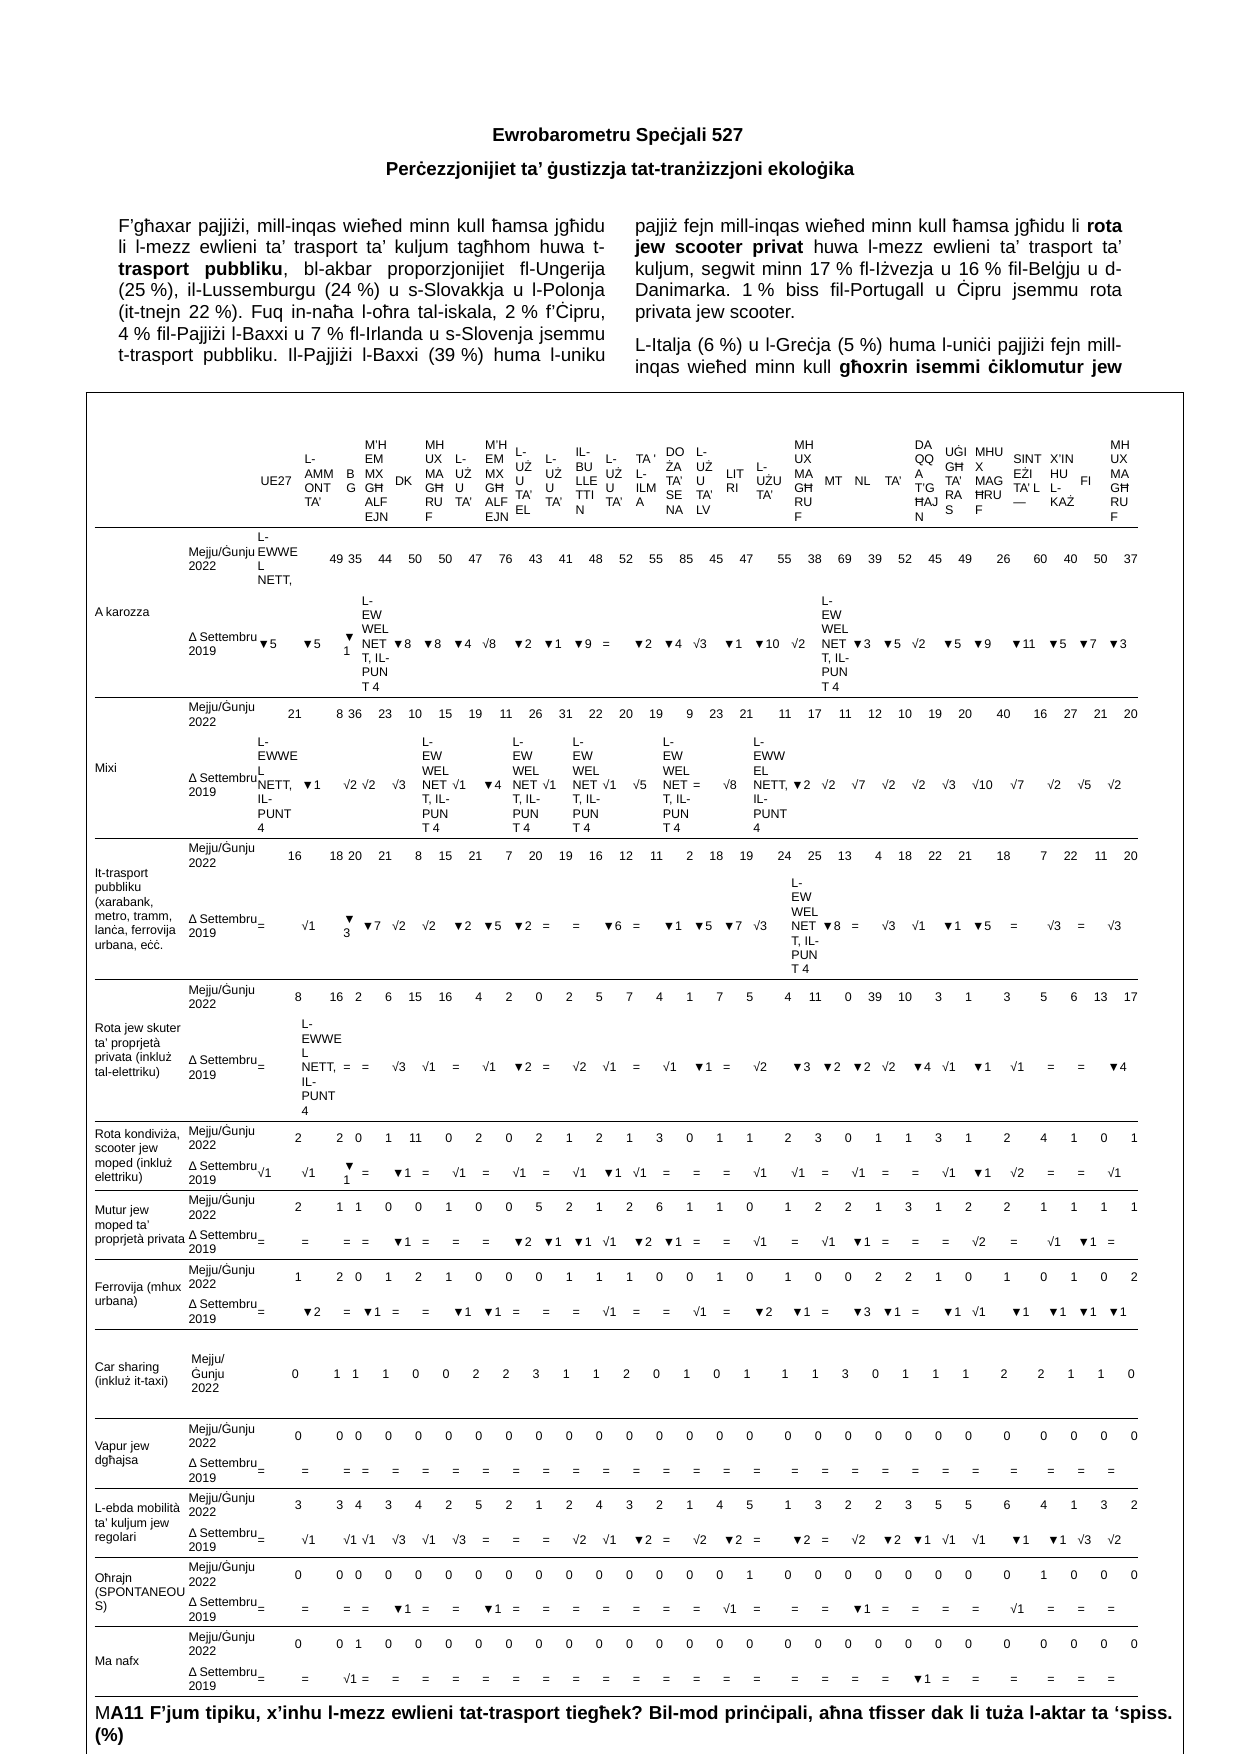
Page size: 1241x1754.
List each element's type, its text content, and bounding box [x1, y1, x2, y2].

table_cell ▼5 [482, 873, 512, 979]
table_cell = [343, 1225, 362, 1259]
table_cell 1 [723, 1558, 753, 1592]
table_cell 3 [882, 1191, 912, 1224]
table_cell √1 [693, 1294, 723, 1329]
table_cell 0 [723, 1419, 753, 1453]
table_cell 0 [301, 1419, 343, 1453]
table_cell 5 [512, 1191, 542, 1224]
table_cell 2 [422, 1489, 452, 1522]
table_cell √1 [912, 873, 942, 979]
table_cell ▼2 [512, 1014, 542, 1121]
table_cell 0 [791, 1627, 821, 1661]
table_cell 0 [882, 1627, 912, 1661]
table_cell 11 [821, 698, 851, 731]
table_cell = [301, 1453, 343, 1488]
table_cell 0 [851, 1558, 882, 1592]
table_cell = [882, 1592, 912, 1626]
table_cell 1 [663, 1489, 693, 1522]
table_cell = [663, 1523, 693, 1557]
table_cell 5 [452, 1489, 482, 1522]
table_cell [633, 1398, 663, 1418]
table_cell ▼1 [542, 590, 572, 697]
table_cell 0 [821, 980, 851, 1014]
table_cell 1 [912, 1349, 942, 1398]
table_cell ▼3 [1107, 590, 1137, 697]
table_cell = [482, 1661, 512, 1696]
table_cell [603, 1330, 633, 1349]
table_cell √1 [723, 1592, 753, 1626]
table_cell 4 [753, 980, 791, 1014]
table_cell 1 [1077, 1349, 1107, 1398]
table_cell 1 [1047, 1349, 1077, 1398]
table_cell √2 [912, 731, 942, 838]
table_cell = [1077, 1592, 1107, 1626]
table_cell [343, 1330, 362, 1349]
table_cell = [452, 1225, 482, 1259]
table_cell ▼1 [1047, 1523, 1077, 1557]
table_cell = [343, 1592, 362, 1626]
table_cell = [693, 731, 723, 838]
table_cell 2 [821, 1191, 851, 1224]
table_cell [1010, 1330, 1047, 1349]
table_cell 5 [942, 1489, 972, 1522]
table_cell [791, 1330, 821, 1349]
table_cell = [362, 1155, 392, 1190]
table_header NL [851, 435, 882, 527]
table_cell = [912, 1225, 942, 1259]
table_cell √2 [1107, 1523, 1137, 1557]
table_cell = [663, 1453, 693, 1488]
table_cell 1 [1047, 1260, 1077, 1294]
table_cell ▼1 [1107, 1294, 1137, 1329]
table_cell 60 [1010, 528, 1047, 590]
table_cell 2 [972, 1191, 1010, 1224]
table_cell 17 [1107, 980, 1137, 1014]
table_cell Mejju/Ġunju 2022 [188, 980, 257, 1014]
table_cell √1 [1047, 1225, 1077, 1259]
table_cell [693, 1330, 723, 1349]
table_cell = [821, 1661, 851, 1696]
table_cell [1047, 1398, 1077, 1418]
table_header DK [392, 435, 422, 527]
table_cell 1 [258, 1260, 301, 1294]
table_cell 1 [912, 1191, 942, 1224]
table_cell = [482, 1453, 512, 1488]
table_cell 0 [512, 980, 542, 1014]
table_cell 0 [723, 1191, 753, 1224]
table_cell 5 [573, 980, 602, 1014]
table_cell 55 [753, 528, 791, 590]
table_cell ▼7 [723, 873, 753, 979]
table_cell ▼1 [392, 1225, 422, 1259]
table_cell 50 [392, 528, 422, 590]
table_cell 20 [1107, 698, 1137, 731]
table_cell √2 [343, 731, 362, 838]
table_cell 1 [912, 1260, 942, 1294]
table_cell ▼4 [912, 1014, 942, 1121]
table_header BG [343, 435, 362, 527]
table_header DAQQA T’GĦAJN [912, 435, 942, 527]
table_cell = [422, 1661, 452, 1696]
text MA11 F’jum tipiku, x’inhu l-mezz ewlieni tat-trasport tiegħek? Bil-mod prinċipali, aħna tfisser dak li tuża l-aktar ta ‘spiss. (%) [94, 1702, 1174, 1745]
table_cell ▼1 [1077, 1294, 1107, 1329]
table_cell Δ Settembru 2019 [188, 731, 257, 838]
table_cell ▼2 [851, 1014, 882, 1121]
table_cell Mejju/Ġunju 2022 [188, 698, 257, 731]
table_cell 1 [422, 1191, 452, 1224]
table_cell 0 [1077, 1558, 1107, 1592]
table_cell = [1010, 1225, 1047, 1259]
table_cell 6 [633, 1191, 663, 1224]
table_cell 13 [1077, 980, 1107, 1014]
text pajjiż fejn mill-inqas wieħed minn kull ħamsa jgħidu li rota jew scooter privat huwa l-mezz ewlieni ta’ trasport ta’ kuljum, segwit minn 17 % fl-Iżvezja u 16 % fil-Belġju u d-Danimarka. 1 % biss fil-Portugall u Ċipru jsemmu rota privata jew scooter. [635, 214, 1122, 322]
table_cell [482, 1330, 512, 1349]
table_cell [1107, 1330, 1137, 1349]
table_cell = [912, 1294, 942, 1329]
table_cell 3 [882, 1489, 912, 1522]
table_cell 20 [512, 839, 542, 873]
table_cell 0 [693, 1419, 723, 1453]
table_cell ▼1 [482, 1294, 512, 1329]
table_cell ▼1 [1010, 1523, 1047, 1557]
table_cell Δ Settembru 2019 [188, 590, 257, 697]
table_cell 0 [362, 1558, 392, 1592]
table_cell ▼3 [791, 1014, 821, 1121]
table_cell 21 [362, 839, 392, 873]
table_cell 0 [512, 1558, 542, 1592]
table_cell √2 [693, 1523, 723, 1557]
table_cell ▼1 [452, 1294, 482, 1329]
table_cell √1 [791, 1155, 821, 1190]
table_cell 52 [603, 528, 633, 590]
table_cell ▼1 [791, 1294, 821, 1329]
table_cell = [482, 1225, 512, 1259]
table_cell √3 [1107, 873, 1137, 979]
table_cell 0 [603, 1627, 633, 1661]
table_cell 0 [1010, 1627, 1047, 1661]
table_cell [1077, 1398, 1107, 1418]
table_cell Mejju/Ġunju 2022 [188, 1419, 257, 1453]
table_cell ▼1 [723, 590, 753, 697]
table_cell = [723, 1294, 753, 1329]
table_cell [258, 1398, 301, 1418]
table_cell Mejju/Ġunju 2022 [188, 1122, 257, 1155]
table_cell ▼1 [942, 873, 972, 979]
text F’għaxar pajjiżi, mill-inqas wieħed minn kull ħamsa jgħidu li l-mezz ewlieni ta’ trasport ta’ kuljum tagħhom huwa t- trasport pubbliku, bl-akbar proporzjonijiet fl-Ungerija (25 %), il-Lussemburgu (24 %) u s-Slovakkja u l-Polonja (it-tnejn 22 %). Fuq in-naħa l-oħra tal-iskala, 2 % f’Ċipru, 4 % fil-Pajjiżi l-Baxxi u 7 % fl-Irlanda u s-Slovenja jsemmu t-trasport pubbliku. Il-Pajjiżi l-Baxxi (39 %) huma l-uniku [118, 214, 605, 365]
table_cell 6 [972, 1489, 1010, 1522]
table_cell 2 [972, 1122, 1010, 1155]
table_cell 4 [693, 1489, 723, 1522]
table_cell 0 [1047, 1419, 1077, 1453]
table_cell 0 [343, 1122, 362, 1155]
table_cell 21 [723, 698, 753, 731]
table_cell = [693, 1155, 723, 1190]
table_header L-UŻU TA’ [753, 435, 791, 527]
table_cell 21 [258, 698, 301, 731]
table_cell ▼3 [343, 873, 362, 979]
table_cell √5 [633, 731, 663, 838]
table_cell = [573, 1453, 602, 1488]
table_cell = [362, 1453, 392, 1488]
table_cell 0 [452, 1419, 482, 1453]
table_cell = [791, 1592, 821, 1626]
table_cell 0 [1077, 1627, 1107, 1661]
table_cell Mejju/Ġunju 2022 [188, 839, 257, 873]
table_cell 18 [882, 839, 912, 873]
table_cell 0 [603, 1558, 633, 1592]
table_cell [258, 1330, 301, 1349]
table_cell 2 [942, 1191, 972, 1224]
table_cell √2 [912, 590, 942, 697]
table_cell 19 [542, 839, 572, 873]
table_cell √1 [343, 1661, 362, 1696]
table_cell [188, 1330, 257, 1349]
table_cell 0 [912, 1419, 942, 1453]
table_cell 16 [258, 839, 301, 873]
table_cell 2 [512, 1122, 542, 1155]
table_header L-UŻU TA’ [603, 435, 633, 527]
table_cell 1 [362, 1122, 392, 1155]
table_cell 0 [301, 1558, 343, 1592]
table_cell = [258, 873, 301, 979]
table_cell = [1107, 1592, 1137, 1626]
table_cell [573, 1330, 602, 1349]
table_cell ▼1 [362, 1294, 392, 1329]
table_cell √1 [942, 1014, 972, 1121]
table_cell 15 [392, 980, 422, 1014]
table_cell = [362, 1592, 392, 1626]
table_cell = [1010, 1661, 1047, 1696]
table_cell = [542, 1014, 572, 1121]
table_cell = [912, 1453, 942, 1488]
table_cell 44 [362, 528, 392, 590]
table_cell 4 [573, 1489, 602, 1522]
table_cell = [512, 1294, 542, 1329]
table_cell 1 [1107, 1122, 1137, 1155]
table_cell 39 [851, 528, 882, 590]
table_header L-UŻU TA’ LV [693, 435, 723, 527]
table_cell 26 [512, 698, 542, 731]
table_cell √1 [301, 1155, 343, 1190]
table_cell = [942, 1661, 972, 1696]
table_cell = [633, 1592, 663, 1626]
table_cell Vapur jew dgħajsa [95, 1419, 188, 1488]
table_header X’INHU L-KAŻ [1047, 435, 1077, 527]
table_cell 0 [753, 1419, 791, 1453]
table_cell [1047, 1330, 1077, 1349]
table_cell = [723, 1225, 753, 1259]
table_cell 0 [603, 1419, 633, 1453]
table_cell ▼8 [821, 873, 851, 979]
table_cell 0 [482, 1627, 512, 1661]
table_cell 0 [1107, 1419, 1137, 1453]
table_cell 3 [301, 1489, 343, 1522]
table_cell 2 [851, 1260, 882, 1294]
table_cell Mejju/Ġunju 2022 [188, 1627, 257, 1661]
table_cell 0 [882, 1419, 912, 1453]
table_cell L-EWWEL NETT, IL-PUNT 4 [821, 590, 851, 697]
table_cell √10 [972, 731, 1010, 838]
table_cell ▼2 [882, 1523, 912, 1557]
table_cell √3 [452, 1523, 482, 1557]
table_cell 3 [258, 1489, 301, 1522]
table_cell 0 [633, 1349, 663, 1398]
table_cell √5 [1077, 731, 1107, 838]
table_cell 0 [942, 1558, 972, 1592]
table_cell 3 [603, 1489, 633, 1522]
table_cell = [603, 1592, 633, 1626]
table_cell 16 [573, 839, 602, 873]
table_cell ▼9 [972, 590, 1010, 697]
table_cell √1 [942, 1523, 972, 1557]
table_cell √2 [882, 1014, 912, 1121]
table_cell 2 [821, 1489, 851, 1522]
table_cell 1 [942, 980, 972, 1014]
table_cell = [512, 1453, 542, 1488]
table_cell 1 [693, 1191, 723, 1224]
table_cell Oħrajn (SPONTANEOUS) [95, 1558, 188, 1626]
table_cell 1 [791, 1349, 821, 1398]
table_cell [542, 1330, 572, 1349]
table_cell 0 [723, 1260, 753, 1294]
table_cell √3 [1077, 1523, 1107, 1557]
table_cell 4 [452, 980, 482, 1014]
table_header [95, 435, 188, 527]
table_cell 2 [1107, 1260, 1137, 1294]
table_cell 3 [821, 1349, 851, 1398]
table_cell √3 [753, 873, 791, 979]
table_cell 1 [343, 1349, 362, 1398]
table_cell [301, 1330, 343, 1349]
table_cell ▼4 [452, 590, 482, 697]
table_cell It-trasport pubbliku (xarabank, metro, tramm, lanċa, ferrovija urbana, eċċ. [95, 839, 188, 979]
table_cell Car sharing (inkluż it-taxi) [95, 1330, 188, 1418]
table_cell ▼4 [663, 590, 693, 697]
table_cell ▼3 [851, 590, 882, 697]
table_header L-AMMONT TA’ [301, 435, 343, 527]
table_cell √1 [603, 1523, 633, 1557]
table_cell = [542, 1661, 572, 1696]
table_cell ▼2 [791, 1523, 821, 1557]
table_cell = [851, 1661, 882, 1696]
table_cell = [663, 1294, 693, 1329]
table_cell 16 [422, 980, 452, 1014]
table_cell = [573, 1592, 602, 1626]
table_cell 0 [512, 1419, 542, 1453]
table_cell = [821, 1453, 851, 1488]
table_cell L-EWWEL NETT, IL-PUNT 4 [512, 731, 542, 838]
table_cell 1 [753, 1191, 791, 1224]
table_cell 38 [791, 528, 821, 590]
table_cell = [301, 1225, 343, 1259]
table_cell 1 [603, 1122, 633, 1155]
table_header LITRI [723, 435, 753, 527]
table_cell = [482, 1155, 512, 1190]
table_header UĠIGĦ TA’ RAS [942, 435, 972, 527]
table_cell √1 [1107, 1155, 1137, 1190]
table_cell [693, 1398, 723, 1418]
table_cell 8 [392, 839, 422, 873]
table_cell ▼1 [1047, 1294, 1077, 1329]
table_cell 22 [912, 839, 942, 873]
table_header TA ' L- ILMA [633, 435, 663, 527]
table_cell 7 [1010, 839, 1047, 873]
table_cell 0 [851, 1419, 882, 1453]
table_cell ▼2 [512, 1225, 542, 1259]
table_cell 0 [723, 1627, 753, 1661]
table_cell 20 [1107, 839, 1137, 873]
table_cell [942, 1398, 972, 1418]
table_cell 0 [422, 1627, 452, 1661]
table_cell ▼2 [633, 1225, 663, 1259]
table_cell = [851, 873, 882, 979]
table_cell √1 [482, 1014, 512, 1121]
table_cell 0 [392, 1558, 422, 1592]
table_header L-UŻU TA’ EL [512, 435, 542, 527]
table_cell ▼1 [392, 1155, 422, 1190]
table_cell 0 [258, 1419, 301, 1453]
table_header TA’ [882, 435, 912, 527]
table_cell = [422, 1294, 452, 1329]
table_cell √7 [851, 731, 882, 838]
table_cell 2 [603, 1191, 633, 1224]
table_cell 55 [633, 528, 663, 590]
table_cell ▼2 [633, 590, 663, 697]
table_cell [512, 1398, 542, 1418]
table_cell 15 [422, 839, 452, 873]
table_cell = [972, 1453, 1010, 1488]
table_header IL-BULLETTIN [573, 435, 602, 527]
table_cell [343, 1398, 362, 1418]
table_cell [452, 1398, 482, 1418]
table_cell 69 [821, 528, 851, 590]
table_cell [851, 1330, 882, 1349]
table_cell 2 [392, 1260, 422, 1294]
table_cell 7 [603, 980, 633, 1014]
table_cell = [663, 1592, 693, 1626]
table_cell Δ Settembru 2019 [188, 1523, 257, 1557]
table_cell 25 [791, 839, 821, 873]
table_cell = [1077, 1453, 1107, 1488]
table_cell 23 [362, 698, 392, 731]
table_cell [573, 1398, 602, 1418]
table_cell 0 [1077, 1122, 1107, 1155]
table_cell 1 [343, 1627, 362, 1661]
table_cell 0 [633, 1558, 663, 1592]
table_cell 76 [482, 528, 512, 590]
table_cell [362, 1330, 392, 1349]
table_cell = [542, 1155, 572, 1190]
table_cell = [362, 1661, 392, 1696]
table_cell √2 [821, 731, 851, 838]
table_cell Δ Settembru 2019 [188, 1155, 257, 1190]
table_cell √1 [972, 1523, 1010, 1557]
table_cell ▼9 [573, 590, 602, 697]
table_cell 0 [912, 1558, 942, 1592]
table_cell ▼2 [512, 873, 542, 979]
table_cell ▼5 [882, 590, 912, 697]
table_cell 0 [258, 1558, 301, 1592]
table_cell = [693, 1225, 723, 1259]
table_cell = [452, 1592, 482, 1626]
table_cell Mejju/Ġunju 2022 [188, 1489, 257, 1522]
table_cell [633, 1330, 663, 1349]
table_cell = [663, 1155, 693, 1190]
table_cell ▼1 [603, 1155, 633, 1190]
table_cell ▼1 [912, 1523, 942, 1557]
table_cell 40 [972, 698, 1010, 731]
table_cell 0 [573, 1627, 602, 1661]
table_cell = [542, 1453, 572, 1488]
table_cell 1 [663, 1191, 693, 1224]
table_cell L-EWWEL NETT, IL-PUNT 4 [791, 873, 821, 979]
table_cell 3 [912, 980, 942, 1014]
table_cell 21 [942, 839, 972, 873]
table_cell 0 [301, 1627, 343, 1661]
table_cell 16 [1010, 698, 1047, 731]
table_cell 0 [942, 1260, 972, 1294]
table_cell 2 [542, 980, 572, 1014]
table_cell Δ Settembru 2019 [188, 1014, 257, 1121]
table_cell = [512, 1592, 542, 1626]
table_cell ▼2 [821, 1014, 851, 1121]
table_cell 2 [343, 980, 362, 1014]
table_cell 0 [693, 1627, 723, 1661]
table_cell ▼1 [882, 1294, 912, 1329]
table_cell [422, 1398, 452, 1418]
table_cell Ma nafx [95, 1627, 188, 1696]
text L-Italja (6 %) u l-Greċja (5 %) huma l-uniċi pajjiżi fejn mill-inqas wieħed minn kull għoxrin isemmi ċiklomutur jew [635, 334, 1122, 377]
table_cell 11 [482, 698, 512, 731]
table_cell 2 [301, 1122, 343, 1155]
table_cell √2 [1047, 731, 1077, 838]
table_cell 0 [663, 1419, 693, 1453]
table_cell [301, 1398, 343, 1418]
table_cell 0 [542, 1558, 572, 1592]
table_cell = [942, 1453, 972, 1488]
table_cell 2 [603, 1349, 633, 1398]
table_cell 19 [452, 698, 482, 731]
table_cell 4 [1010, 1122, 1047, 1155]
table_cell = [1077, 873, 1107, 979]
table_cell 1 [1077, 1191, 1107, 1224]
table_cell 0 [392, 1627, 422, 1661]
table_cell √1 [301, 1523, 343, 1557]
table_cell √1 [603, 1294, 633, 1329]
table_cell Mejju/Ġunju 2022 [188, 1349, 257, 1398]
table_cell 0 [1077, 1260, 1107, 1294]
table_cell 18 [301, 839, 343, 873]
table_cell 1 [663, 1349, 693, 1398]
table_cell L-EWWEL NETT, IL-PUNT 4 [362, 590, 392, 697]
table_cell 20 [942, 698, 972, 731]
table_cell 2 [542, 1191, 572, 1224]
table_cell = [912, 1592, 942, 1626]
table_cell = [362, 1225, 392, 1259]
table_cell 19 [912, 698, 942, 731]
table_cell √2 [1010, 1155, 1047, 1190]
table_cell = [753, 1661, 791, 1696]
table_cell 4 [633, 980, 663, 1014]
table_cell √1 [512, 1155, 542, 1190]
table_cell 0 [422, 1419, 452, 1453]
table_cell √3 [693, 590, 723, 697]
table_cell = [258, 1453, 301, 1488]
table_cell 4 [1010, 1489, 1047, 1522]
table_cell 0 [422, 1122, 452, 1155]
table_cell Mixi [95, 698, 188, 838]
table_cell 10 [392, 698, 422, 731]
table_cell √8 [723, 731, 753, 838]
table_cell 2 [573, 1122, 602, 1155]
table_cell = [343, 1014, 362, 1121]
table_cell = [542, 1592, 572, 1626]
table_cell ▼4 [482, 731, 512, 838]
table_cell 2 [258, 1191, 301, 1224]
table_cell 0 [362, 1419, 392, 1453]
table_cell 1 [753, 1260, 791, 1294]
table_cell = [258, 1661, 301, 1696]
table_cell 8 [301, 698, 343, 731]
table_cell A karozza [95, 528, 188, 697]
table_cell 41 [542, 528, 572, 590]
table_cell = [422, 1225, 452, 1259]
table_cell = [663, 1661, 693, 1696]
table_cell 0 [482, 1558, 512, 1592]
table_cell 0 [633, 1627, 663, 1661]
table_cell [392, 1330, 422, 1349]
table_cell [723, 1330, 753, 1349]
table_cell = [1107, 1453, 1137, 1488]
table_cell 1 [693, 1260, 723, 1294]
table_cell √2 [1107, 731, 1137, 838]
table_cell [1077, 1330, 1107, 1349]
table_cell 0 [663, 1122, 693, 1155]
table_cell Ferrovija (mhux urbana) [95, 1260, 188, 1329]
table_cell 0 [693, 1349, 723, 1398]
table_cell = [851, 1453, 882, 1488]
table_cell 6 [1047, 980, 1077, 1014]
table_cell 22 [1047, 839, 1077, 873]
table_cell ▼2 [512, 590, 542, 697]
table_cell = [972, 1661, 1010, 1696]
table_cell L-EWWEL NETT, [258, 528, 301, 590]
table_cell = [343, 1294, 362, 1329]
table_cell 2 [258, 1122, 301, 1155]
table_cell = [422, 1155, 452, 1190]
table_cell Mutur jew moped ta’ proprjetà privata [95, 1191, 188, 1259]
table_cell 0 [1077, 1419, 1107, 1453]
table_cell = [633, 1294, 663, 1329]
table_cell 0 [821, 1627, 851, 1661]
table_cell 10 [882, 698, 912, 731]
table_cell = [452, 1014, 482, 1121]
table_cell 52 [882, 528, 912, 590]
table_cell ▼5 [693, 873, 723, 979]
table_cell 1 [573, 1349, 602, 1398]
table_cell 2 [452, 1349, 482, 1398]
table_cell [882, 1398, 912, 1418]
table_cell 1 [1107, 1191, 1137, 1224]
table_cell [753, 1330, 791, 1349]
table_cell Δ Settembru 2019 [188, 1661, 257, 1696]
table_cell 2 [1107, 1489, 1137, 1522]
table_cell 0 [392, 1419, 422, 1453]
table_cell √2 [882, 731, 912, 838]
table_cell 0 [258, 1627, 301, 1661]
table_cell = [301, 1661, 343, 1696]
table_cell 0 [573, 1558, 602, 1592]
table_cell 1 [882, 1122, 912, 1155]
table_cell √1 [633, 1155, 663, 1190]
table_cell 0 [362, 1627, 392, 1661]
table_cell 26 [972, 528, 1010, 590]
table_cell 11 [633, 839, 663, 873]
table_cell ▼3 [851, 1294, 882, 1329]
table_cell = [573, 1294, 602, 1329]
table_cell = [482, 1523, 512, 1557]
table_cell ▼11 [1010, 590, 1047, 697]
table_cell 0 [482, 1122, 512, 1155]
table_cell 5 [723, 1489, 753, 1522]
table_cell Mejju/Ġunju 2022 [188, 1260, 257, 1294]
table_cell √1 [753, 1225, 791, 1259]
table_cell 0 [972, 1419, 1010, 1453]
table_cell 0 [693, 1558, 723, 1592]
table_cell = [633, 1661, 663, 1696]
table_cell 2 [663, 839, 693, 873]
table_cell [851, 1398, 882, 1418]
table_cell 0 [1107, 1627, 1137, 1661]
table_cell 0 [392, 1349, 422, 1398]
table_header L-UŻU TA’ [452, 435, 482, 527]
table_cell = [723, 1661, 753, 1696]
table_header L-UŻU TA’ [542, 435, 572, 527]
table_cell = [452, 1453, 482, 1488]
table_cell √3 [882, 873, 912, 979]
table_cell ▼8 [422, 590, 452, 697]
table_cell 18 [693, 839, 723, 873]
table_cell 1 [573, 1191, 602, 1224]
table_cell ▼2 [301, 1294, 343, 1329]
table_cell ▼1 [942, 1294, 972, 1329]
table_cell 39 [851, 980, 882, 1014]
table_cell [362, 1398, 392, 1418]
table_cell 85 [663, 528, 693, 590]
table_cell = [603, 1661, 633, 1696]
table_cell ▼7 [362, 873, 392, 979]
table_cell = [258, 1014, 301, 1121]
table_cell √2 [392, 873, 422, 979]
table_cell = [1010, 1453, 1047, 1488]
table_cell √1 [258, 1155, 301, 1190]
table_cell [392, 1398, 422, 1418]
table_cell 0 [791, 1260, 821, 1294]
table_cell 1 [753, 1349, 791, 1398]
table_cell = [542, 873, 572, 979]
table_cell 0 [882, 1558, 912, 1592]
table_cell ▼1 [912, 1661, 942, 1696]
table_header MT [821, 435, 851, 527]
table_cell Mejju/Ġunju 2022 [188, 1191, 257, 1224]
table_cell 1 [512, 1489, 542, 1522]
table_cell ▼1 [343, 1155, 362, 1190]
table_cell 0 [452, 1627, 482, 1661]
table_cell √1 [573, 1155, 602, 1190]
table_cell 2 [972, 1349, 1010, 1398]
table_cell 37 [1107, 528, 1137, 590]
table_cell 0 [633, 1260, 663, 1294]
table_cell ▼5 [942, 590, 972, 697]
table_cell 36 [343, 698, 362, 731]
table_cell = [603, 590, 633, 697]
table_cell ▼1 [1010, 1294, 1047, 1329]
table_cell √2 [362, 731, 392, 838]
table_cell 0 [821, 1419, 851, 1453]
table_cell √1 [663, 1014, 693, 1121]
table_cell 1 [723, 1122, 753, 1155]
table_cell = [693, 1661, 723, 1696]
table_cell √1 [603, 1225, 633, 1259]
table_cell 1 [851, 1122, 882, 1155]
table_cell 9 [663, 698, 693, 731]
table_header MHUX MAGĦRUF [791, 435, 821, 527]
table_cell ▼5 [972, 873, 1010, 979]
table_cell √1 [942, 1155, 972, 1190]
table_cell √1 [301, 873, 343, 979]
table_cell 2 [482, 1489, 512, 1522]
table_cell = [362, 1014, 392, 1121]
table_cell 35 [343, 528, 362, 590]
table_cell 1 [663, 980, 693, 1014]
table_cell √1 [972, 1294, 1010, 1329]
table_cell 4 [343, 1489, 362, 1522]
table_cell ▼5 [258, 590, 301, 697]
table_cell 1 [422, 1260, 452, 1294]
table_cell 1 [603, 1260, 633, 1294]
table_cell [542, 1398, 572, 1418]
table_cell 0 [821, 1122, 851, 1155]
table_cell 7 [482, 839, 512, 873]
table_cell 1 [301, 1191, 343, 1224]
table_cell Rota kondiviża, scooter jew moped (inkluż elettriku) [95, 1122, 188, 1190]
table_cell √3 [392, 1523, 422, 1557]
table_cell [603, 1398, 633, 1418]
table_header M’HEMMX GĦALFEJN [482, 435, 512, 527]
table_cell Mejju/Ġunju 2022 [188, 528, 257, 590]
table_cell √1 [452, 731, 482, 838]
table_cell 1 [343, 1191, 362, 1224]
table_cell 0 [1010, 1419, 1047, 1453]
table_cell 13 [821, 839, 851, 873]
table_cell 0 [452, 1191, 482, 1224]
table_cell √2 [422, 873, 452, 979]
table_cell ▼1 [693, 1014, 723, 1121]
table_cell 2 [542, 1489, 572, 1522]
table_cell 22 [573, 698, 602, 731]
table_cell 49 [301, 528, 343, 590]
table_cell 2 [452, 1122, 482, 1155]
table_cell [512, 1330, 542, 1349]
table_cell √1 [753, 1155, 791, 1190]
table_cell √1 [1010, 1592, 1047, 1626]
table_cell 11 [392, 1122, 422, 1155]
table_cell 23 [693, 698, 723, 731]
table_cell 0 [633, 1419, 663, 1453]
table_cell = [821, 1155, 851, 1190]
table_cell [663, 1330, 693, 1349]
table_cell √8 [482, 590, 512, 697]
table_header UE27 [258, 435, 301, 527]
table_cell = [972, 1592, 1010, 1626]
table_cell ▼2 [753, 1294, 791, 1329]
table_cell 47 [723, 528, 753, 590]
table_cell = [542, 1523, 572, 1557]
table_cell [753, 1398, 791, 1418]
table_cell 47 [452, 528, 482, 590]
table_cell [821, 1398, 851, 1418]
table_cell = [942, 1225, 972, 1259]
table_cell 10 [882, 980, 912, 1014]
table_cell [912, 1398, 942, 1418]
table_cell ▼1 [573, 1225, 602, 1259]
table_cell √1 [362, 1523, 392, 1557]
table_cell = [1047, 1155, 1077, 1190]
table_cell = [753, 1523, 791, 1557]
table_cell L-EWWEL NETT, IL-PUNT 4 [301, 1014, 343, 1121]
table_cell 0 [1010, 1260, 1047, 1294]
table_cell = [512, 1661, 542, 1696]
table_header FI [1077, 435, 1107, 527]
table_cell 0 [343, 1260, 362, 1294]
table_cell 21 [1077, 698, 1107, 731]
table_cell = [422, 1453, 452, 1488]
table_cell √1 [821, 1225, 851, 1259]
table_cell 11 [791, 980, 821, 1014]
table_cell 0 [482, 1419, 512, 1453]
table_cell = [1077, 1661, 1107, 1696]
table_cell ▼5 [1047, 590, 1077, 697]
table_cell 0 [942, 1627, 972, 1661]
table_cell ▼2 [723, 1523, 753, 1557]
table_cell 0 [791, 1558, 821, 1592]
table_cell 3 [791, 1122, 821, 1155]
table_cell 27 [1047, 698, 1077, 731]
table_cell ▼1 [343, 590, 362, 697]
table_cell √1 [851, 1155, 882, 1190]
table_cell 45 [912, 528, 942, 590]
table_cell 0 [422, 1349, 452, 1398]
table_cell 12 [603, 839, 633, 873]
table_cell 1 [542, 1260, 572, 1294]
table_cell = [791, 1225, 821, 1259]
table_cell 4 [392, 1489, 422, 1522]
table_cell 12 [851, 698, 882, 731]
table_cell = [1047, 1661, 1077, 1696]
table_cell 0 [851, 1627, 882, 1661]
table_cell = [1047, 1592, 1077, 1626]
table_cell = [723, 1453, 753, 1488]
table_cell √1 [343, 1523, 362, 1557]
table_cell √2 [851, 1523, 882, 1557]
table_cell 1 [972, 1260, 1010, 1294]
table_cell 0 [362, 1191, 392, 1224]
table_cell Δ Settembru 2019 [188, 1592, 257, 1626]
table_cell = [723, 1014, 753, 1121]
table_cell 45 [693, 528, 723, 590]
table_header MHUX MAGĦRUF [422, 435, 452, 527]
table_cell ▼7 [1077, 590, 1107, 697]
table_cell ▼8 [392, 590, 422, 697]
table_cell 0 [392, 1191, 422, 1224]
table_cell √1 [542, 731, 572, 838]
table_cell = [882, 1225, 912, 1259]
table_cell 3 [512, 1349, 542, 1398]
table_cell 2 [882, 1260, 912, 1294]
table_cell 1 [1047, 1122, 1077, 1155]
table_cell 0 [258, 1349, 301, 1398]
table_cell 1 [542, 1122, 572, 1155]
table_cell = [258, 1225, 301, 1259]
table_cell ▼1 [392, 1592, 422, 1626]
table_cell 21 [452, 839, 482, 873]
table_cell 0 [821, 1260, 851, 1294]
table_cell 19 [723, 839, 753, 873]
table_cell 5 [912, 1489, 942, 1522]
table_cell √2 [972, 1225, 1010, 1259]
table_cell 1 [573, 1260, 602, 1294]
table_header DOŻA TA’ SENA [663, 435, 693, 527]
table_cell = [301, 1592, 343, 1626]
table_header [188, 435, 257, 527]
table_cell ▼2 [633, 1523, 663, 1557]
table_cell 1 [942, 1349, 972, 1398]
table_cell = [723, 1155, 753, 1190]
table_cell = [343, 1453, 362, 1488]
table_cell Δ Settembru 2019 [188, 873, 257, 979]
table_cell 0 [663, 1627, 693, 1661]
table_cell √1 [603, 1014, 633, 1121]
table_cell √7 [1010, 731, 1047, 838]
table_cell ▼1 [972, 1155, 1010, 1190]
table_cell Δ Settembru 2019 [188, 1225, 257, 1259]
table_cell [912, 1330, 942, 1349]
table_cell 50 [1077, 528, 1107, 590]
table_cell 0 [542, 1627, 572, 1661]
table_cell √2 [573, 1523, 602, 1557]
table_cell ▼1 [851, 1592, 882, 1626]
table_cell 3 [633, 1122, 663, 1155]
table_cell 2 [482, 980, 512, 1014]
table_cell = [821, 1294, 851, 1329]
table_cell 20 [343, 839, 362, 873]
table_cell [1010, 1398, 1047, 1418]
table_cell 49 [942, 528, 972, 590]
table_cell 3 [791, 1489, 821, 1522]
table_cell 50 [422, 528, 452, 590]
table_cell = [452, 1661, 482, 1696]
table_cell = [392, 1294, 422, 1329]
table_cell Δ Settembru 2019 [188, 1453, 257, 1488]
table_header SINTEŻI TA’ L— [1010, 435, 1047, 527]
table_cell = [1047, 1014, 1077, 1121]
table_cell 0 [912, 1627, 942, 1661]
table_cell 0 [1107, 1349, 1137, 1398]
table_cell [452, 1330, 482, 1349]
table_cell Rota jew skuter ta’ proprjetà privata (inkluż tal-elettriku) [95, 980, 188, 1121]
table_cell = [821, 1592, 851, 1626]
table_cell [482, 1398, 512, 1418]
table_cell 2 [851, 1489, 882, 1522]
table_cell 0 [1107, 1558, 1137, 1592]
table_cell 1 [362, 1349, 392, 1398]
table_cell 15 [422, 698, 452, 731]
table_cell 0 [942, 1419, 972, 1453]
table_cell L-EWWEL NETT, IL-PUNT 4 [258, 731, 301, 838]
table_cell = [791, 1661, 821, 1696]
table_cell = [821, 1523, 851, 1557]
table_cell [1107, 1398, 1137, 1418]
table_cell 1 [753, 1489, 791, 1522]
table_cell 19 [633, 698, 663, 731]
table_cell 0 [422, 1558, 452, 1592]
table_cell 3 [362, 1489, 392, 1522]
table_cell ▼5 [301, 590, 343, 697]
table_cell 5 [723, 980, 753, 1014]
table_cell 0 [542, 1419, 572, 1453]
table_cell L-EWWEL NETT, IL-PUNT 4 [753, 731, 791, 838]
table_header MHUX MAGĦRUF [1107, 435, 1137, 527]
table_cell [723, 1398, 753, 1418]
table_cell 3 [1077, 1489, 1107, 1522]
table_cell ▼4 [1107, 1014, 1137, 1121]
table_cell 3 [912, 1122, 942, 1155]
table_cell 0 [573, 1419, 602, 1453]
table_cell = [258, 1523, 301, 1557]
table_cell 1 [1010, 1191, 1047, 1224]
table_cell 0 [663, 1558, 693, 1592]
table_cell = [1107, 1225, 1137, 1259]
table_cell 6 [362, 980, 392, 1014]
table_cell 18 [972, 839, 1010, 873]
table_cell 17 [791, 698, 821, 731]
table_cell 1 [942, 1122, 972, 1155]
table_cell = [633, 1453, 663, 1488]
table_cell = [633, 873, 663, 979]
table_cell 0 [343, 1558, 362, 1592]
table_cell ▼2 [791, 731, 821, 838]
table_cell = [258, 1294, 301, 1329]
table_cell 5 [1010, 980, 1047, 1014]
table_cell = [882, 1155, 912, 1190]
table_cell [882, 1330, 912, 1349]
table_cell 0 [851, 1349, 882, 1398]
table_cell √2 [573, 1014, 602, 1121]
table_cell = [258, 1592, 301, 1626]
table_cell 0 [482, 1260, 512, 1294]
table_cell 3 [972, 980, 1010, 1014]
table_cell 24 [753, 839, 791, 873]
table_cell = [512, 1523, 542, 1557]
table_cell 0 [1047, 1627, 1077, 1661]
table_cell 1 [1010, 1558, 1047, 1592]
table_cell 1 [851, 1191, 882, 1224]
table_cell 0 [972, 1627, 1010, 1661]
table_cell 0 [753, 1558, 791, 1592]
table_cell 0 [452, 1558, 482, 1592]
table_cell [663, 1398, 693, 1418]
table_cell ▼1 [301, 731, 343, 838]
table_cell L-ebda mobilità ta’ kuljum jew regolari [95, 1489, 188, 1557]
table_cell [972, 1398, 1010, 1418]
table_cell 1 [542, 1349, 572, 1398]
table_header M’HEMMX GĦALFEJN [362, 435, 392, 527]
table_cell 0 [512, 1260, 542, 1294]
table_cell 43 [512, 528, 542, 590]
table_cell L-EWWEL NETT, IL-PUNT 4 [573, 731, 602, 838]
table_cell [972, 1330, 1010, 1349]
table_cell = [573, 1661, 602, 1696]
table_cell 2 [753, 1122, 791, 1155]
table_cell √2 [753, 1014, 791, 1121]
table_cell [821, 1330, 851, 1349]
table_cell 2 [301, 1260, 343, 1294]
table_cell Δ Settembru 2019 [188, 1294, 257, 1329]
table_cell 1 [1047, 1191, 1077, 1224]
table_cell √1 [452, 1155, 482, 1190]
table_cell 16 [301, 980, 343, 1014]
table_cell ▼1 [482, 1592, 512, 1626]
table_cell = [603, 1453, 633, 1488]
table_cell 1 [693, 1122, 723, 1155]
table_cell 0 [343, 1419, 362, 1453]
text [87, 393, 1183, 1754]
table_cell = [753, 1453, 791, 1488]
table_cell 2 [791, 1191, 821, 1224]
table_cell = [392, 1453, 422, 1488]
table_cell = [912, 1155, 942, 1190]
table_cell = [791, 1453, 821, 1488]
table_cell 1 [301, 1349, 343, 1398]
table_cell ▼1 [542, 1225, 572, 1259]
table_cell √1 [603, 731, 633, 838]
table_cell √2 [791, 590, 821, 697]
table_cell ▼1 [663, 873, 693, 979]
table_cell [942, 1330, 972, 1349]
table_header MHUX MAGĦRUF [972, 435, 1010, 527]
table_cell 7 [693, 980, 723, 1014]
table_cell [188, 1398, 257, 1418]
table_cell ▼1 [851, 1225, 882, 1259]
table_cell 0 [821, 1558, 851, 1592]
table_cell √1 [1010, 1014, 1047, 1121]
table_cell 0 [663, 1260, 693, 1294]
table_cell √1 [422, 1014, 452, 1121]
table_cell 2 [1010, 1349, 1047, 1398]
table_cell 31 [542, 698, 572, 731]
table_cell 2 [633, 1489, 663, 1522]
table_cell = [1107, 1661, 1137, 1696]
table_cell = [633, 1014, 663, 1121]
table_cell ▼1 [663, 1225, 693, 1259]
table_cell √3 [1047, 873, 1077, 979]
table_cell √3 [392, 1014, 422, 1121]
table_cell = [542, 1294, 572, 1329]
table_cell = [882, 1661, 912, 1696]
table_cell = [1047, 1453, 1077, 1488]
table_cell = [1010, 873, 1047, 979]
table_cell 1 [882, 1349, 912, 1398]
table_cell = [882, 1453, 912, 1488]
table_cell = [693, 1592, 723, 1626]
table_cell 0 [1047, 1558, 1077, 1592]
table_cell 0 [482, 1191, 512, 1224]
table_cell 0 [452, 1260, 482, 1294]
table_cell 1 [723, 1349, 753, 1398]
table_cell = [753, 1592, 791, 1626]
table_cell [422, 1330, 452, 1349]
table_cell 11 [753, 698, 791, 731]
table_cell 0 [512, 1627, 542, 1661]
table_cell √1 [422, 1523, 452, 1557]
table_cell L-EWWEL NETT, IL-PUNT 4 [422, 731, 452, 838]
table_cell = [573, 873, 602, 979]
table_cell 40 [1047, 528, 1077, 590]
table_cell ▼1 [1077, 1225, 1107, 1259]
table_cell = [1077, 1155, 1107, 1190]
table_cell ▼6 [603, 873, 633, 979]
table_cell ▼1 [972, 1014, 1010, 1121]
table_cell ▼2 [452, 873, 482, 979]
table_cell 11 [1077, 839, 1107, 873]
table_cell L-EWWEL NETT, IL-PUNT 4 [663, 731, 693, 838]
table_cell = [1077, 1014, 1107, 1121]
table_cell 20 [603, 698, 633, 731]
table_cell 4 [851, 839, 882, 873]
table_cell = [693, 1453, 723, 1488]
table_cell = [942, 1592, 972, 1626]
table_cell = [392, 1661, 422, 1696]
table_cell 1 [1047, 1489, 1077, 1522]
table_cell √3 [942, 731, 972, 838]
table_cell 1 [362, 1260, 392, 1294]
table_cell = [422, 1592, 452, 1626]
table_cell ▼10 [753, 590, 791, 697]
table_cell Mejju/Ġunju 2022 [188, 1558, 257, 1592]
table_cell √3 [392, 731, 422, 838]
table_cell 0 [791, 1419, 821, 1453]
table_cell 2 [482, 1349, 512, 1398]
table_cell 8 [258, 980, 301, 1014]
table_cell 0 [753, 1627, 791, 1661]
table_cell 48 [573, 528, 602, 590]
table_cell [791, 1398, 821, 1418]
table_cell 0 [972, 1558, 1010, 1592]
